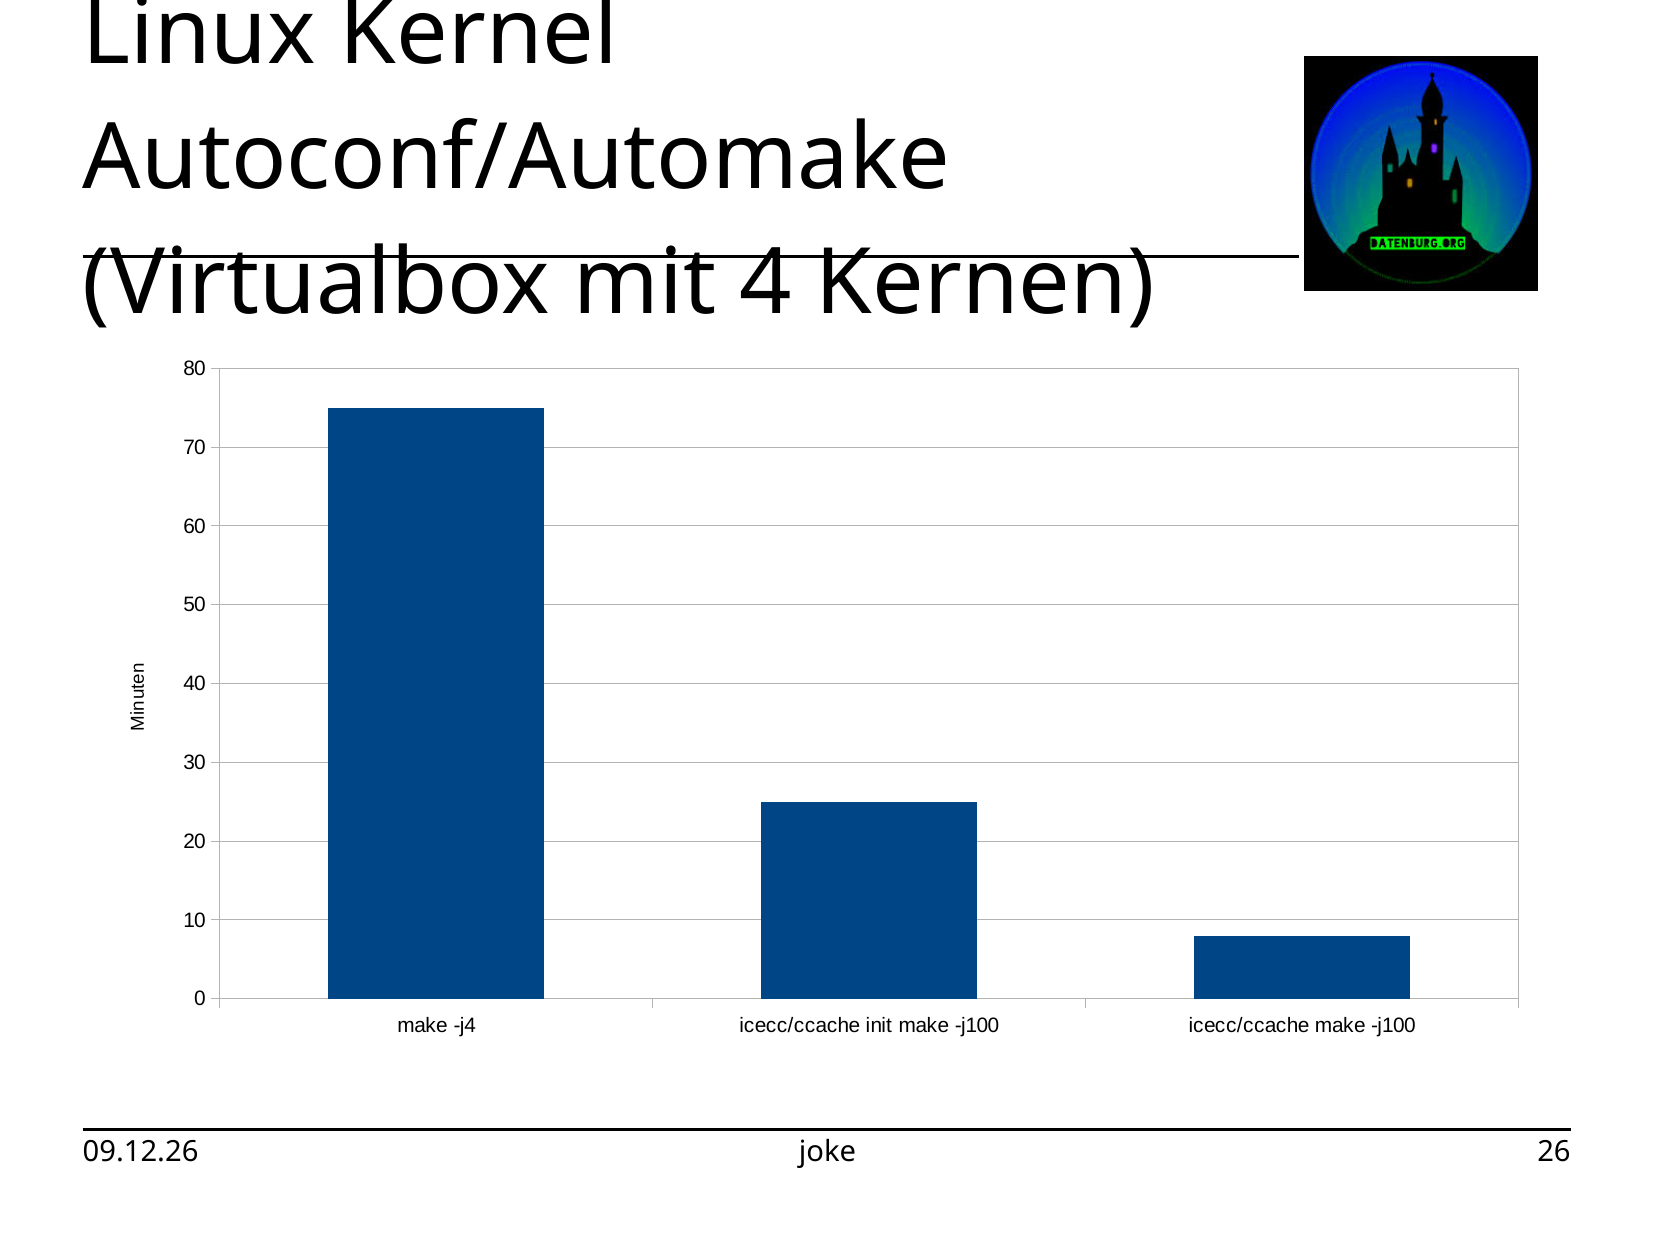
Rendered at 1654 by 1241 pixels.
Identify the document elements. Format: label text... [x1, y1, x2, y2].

picture [1304, 56, 1538, 291]
title Linux Kernel Autoconf/Automake (Virtualbox mit 4 Kernen) [82, 46, 1300, 260]
chart [94, 342, 1548, 1052]
